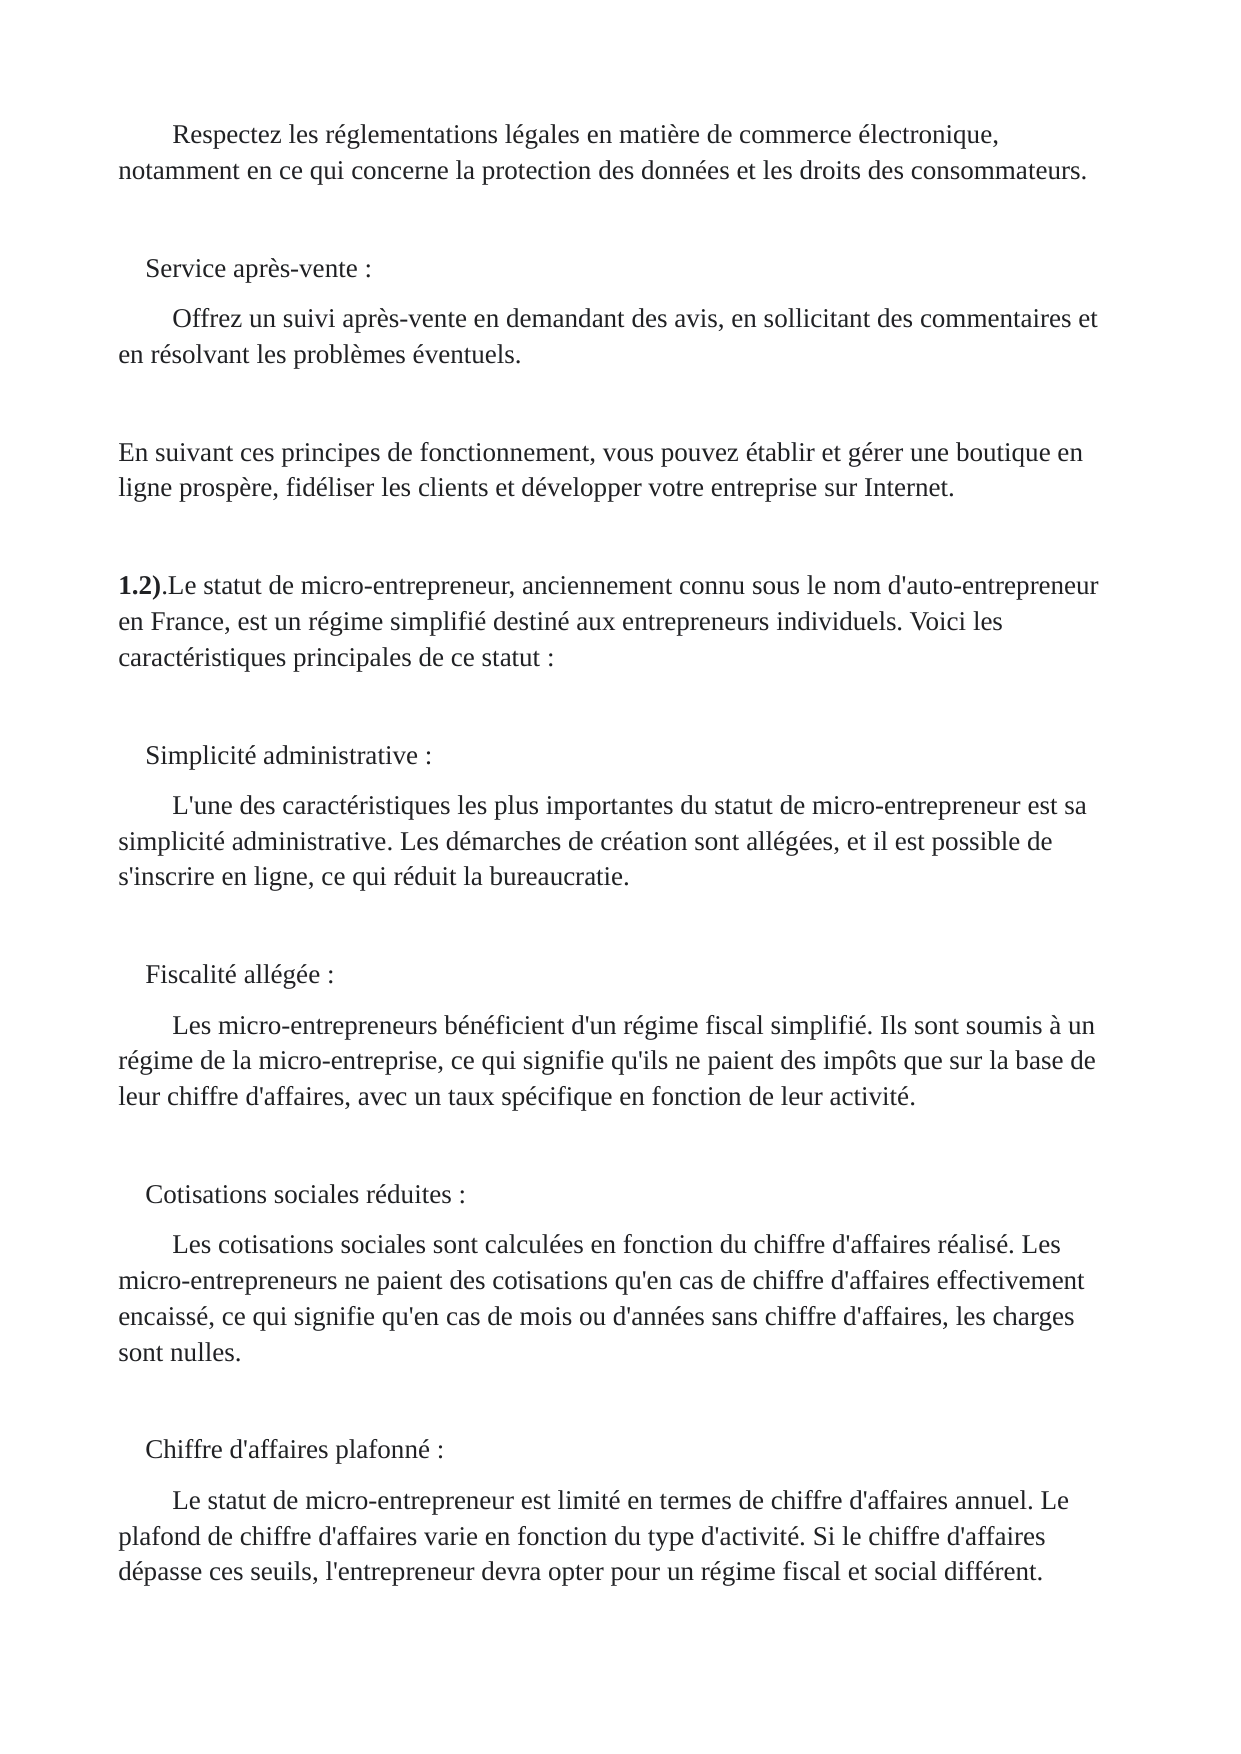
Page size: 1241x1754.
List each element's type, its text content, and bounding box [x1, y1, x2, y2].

text Respectez les réglementations légales en matière de commerce électronique, notamment en ce qui concerne la protection des données et les droits des consommateurs. [118, 118, 1122, 185]
text Les cotisations sociales sont calculées en fonction du chiffre d'affaires réalisé. Les micro-entrepreneurs ne paient des cotisations qu'en cas de chiffre d'affaires effectivement encaissé, ce qui signifie qu'en cas de mois ou d'années sans chiffre d'affaires, les charges sont nulles. [118, 1228, 1122, 1367]
text Cotisations sociales réduites : [118, 1178, 1122, 1209]
text L'une des caractéristiques les plus importantes du statut de micro-entrepreneur est sa simplicité administrative. Les démarches de création sont allégées, et il est possible de s'inscrire en ligne, ce qui réduit la bureaucratie. [118, 789, 1122, 892]
text Chiffre d'affaires plafonné : [118, 1433, 1122, 1465]
text Les micro-entrepreneurs bénéficient d'un régime fiscal simplifié. Ils sont soumis à un régime de la micro-entreprise, ce qui signifie qu'ils ne paient des impôts que sur la base de leur chiffre d'affaires, avec un taux spécifique en fonction de leur activité. [118, 1009, 1122, 1111]
text 1.2).Le statut de micro-entrepreneur, anciennement connu sous le nom d'auto-entrepreneur en France, est un régime simplifié destiné aux entrepreneurs individuels. Voici les caractéristiques principales de ce statut : [118, 569, 1122, 672]
text Service après-vente : [118, 252, 1122, 283]
text Offrez un suivi après-vente en demandant des avis, en sollicitant des commentaires et en résolvant les problèmes éventuels. [118, 302, 1122, 369]
text Le statut de micro-entrepreneur est limité en termes de chiffre d'affaires annuel. Le plafond de chiffre d'affaires varie en fonction du type d'activité. Si le chiffre d'affaires dépasse ces seuils, l'entrepreneur devra opter pour un régime fiscal et social différent. [118, 1484, 1122, 1586]
text En suivant ces principes de fonctionnement, vous pouvez établir et gérer une boutique en ligne prospère, fidéliser les clients et développer votre entreprise sur Internet. [118, 436, 1122, 503]
text Simplicité administrative : [118, 739, 1122, 770]
text Fiscalité allégée : [118, 958, 1122, 989]
